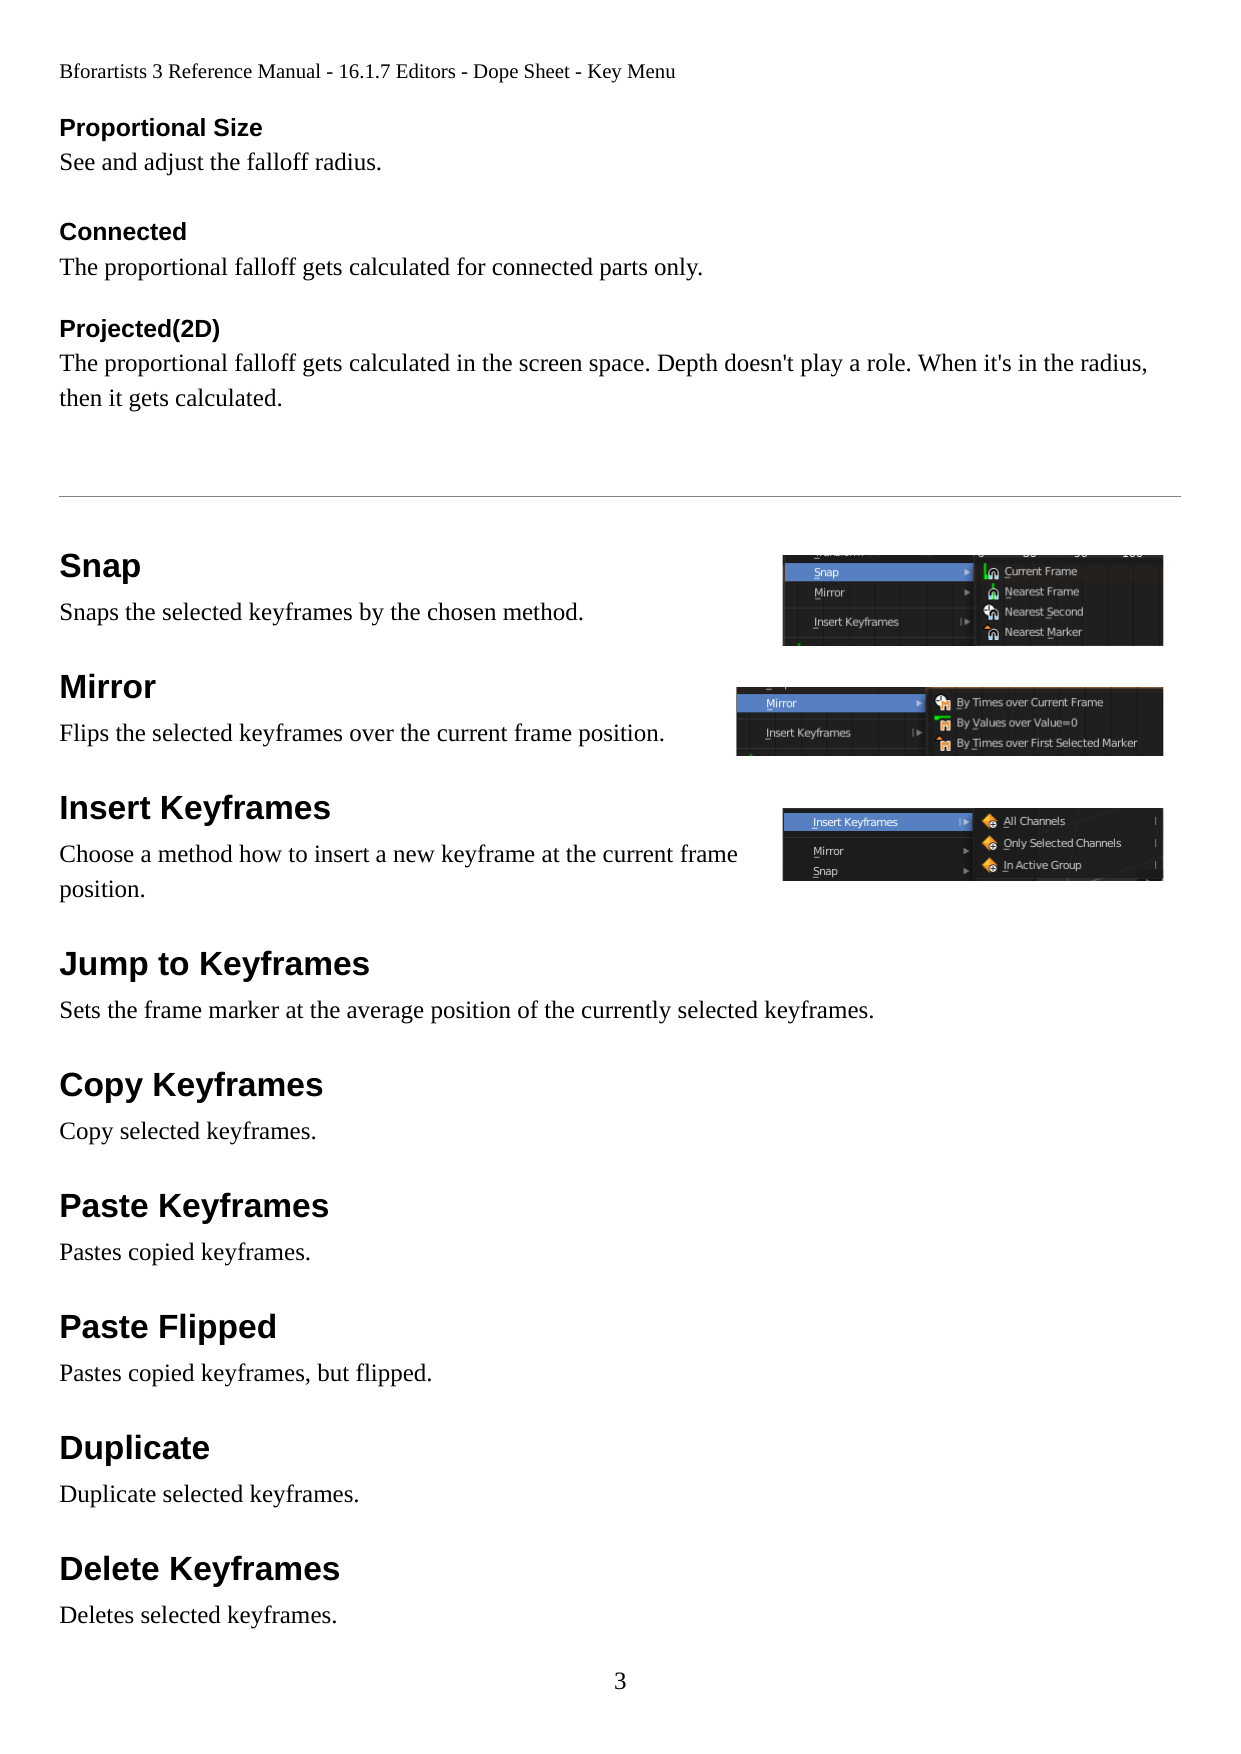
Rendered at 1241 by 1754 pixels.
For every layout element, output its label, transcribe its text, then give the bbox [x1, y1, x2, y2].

subtitle Projected(2D) [59, 314, 1181, 342]
text Flips the selected keyframes over the current frame position. [59, 718, 736, 747]
subtitle Duplicate [59, 1428, 1181, 1467]
text Pastes copied keyframes. [59, 1237, 1181, 1266]
text The proportional falloff gets calculated for connected parts only. [59, 252, 1181, 281]
text Duplicate selected keyframes. [59, 1479, 1181, 1508]
text Choose a method how to insert a new keyframe at the current frame position. [59, 839, 1181, 903]
subtitle Insert Keyframes [59, 788, 1181, 827]
subtitle Proportional Size [59, 113, 1181, 141]
subtitle Delete Keyframes [59, 1549, 1181, 1588]
text Pastes copied keyframes, but flipped. [59, 1358, 1181, 1387]
text Snaps the selected keyframes by the chosen method. [59, 597, 782, 626]
text See and adjust the falloff radius. [59, 147, 1181, 176]
subtitle Snap [59, 546, 1181, 585]
subtitle Copy Keyframes [59, 1065, 1181, 1103]
picture [782, 808, 1164, 881]
text Deletes selected keyframes. [59, 1600, 1181, 1629]
subtitle Jump to Keyframes [59, 944, 1181, 982]
subtitle Mirror [59, 667, 1181, 706]
subtitle Connected [59, 217, 1181, 246]
text The proportional falloff gets calculated in the screen space. Depth doesn't play a role. When it's in the radius, then it gets calculated. [59, 348, 1181, 412]
picture [782, 555, 1164, 646]
text Sets the frame marker at the average position of the currently selected keyframes. [59, 995, 1181, 1024]
text Copy selected keyframes. [59, 1116, 1181, 1145]
subtitle Paste Flipped [59, 1307, 1181, 1346]
subtitle Paste Keyframes [59, 1186, 1181, 1224]
picture [736, 687, 1164, 756]
